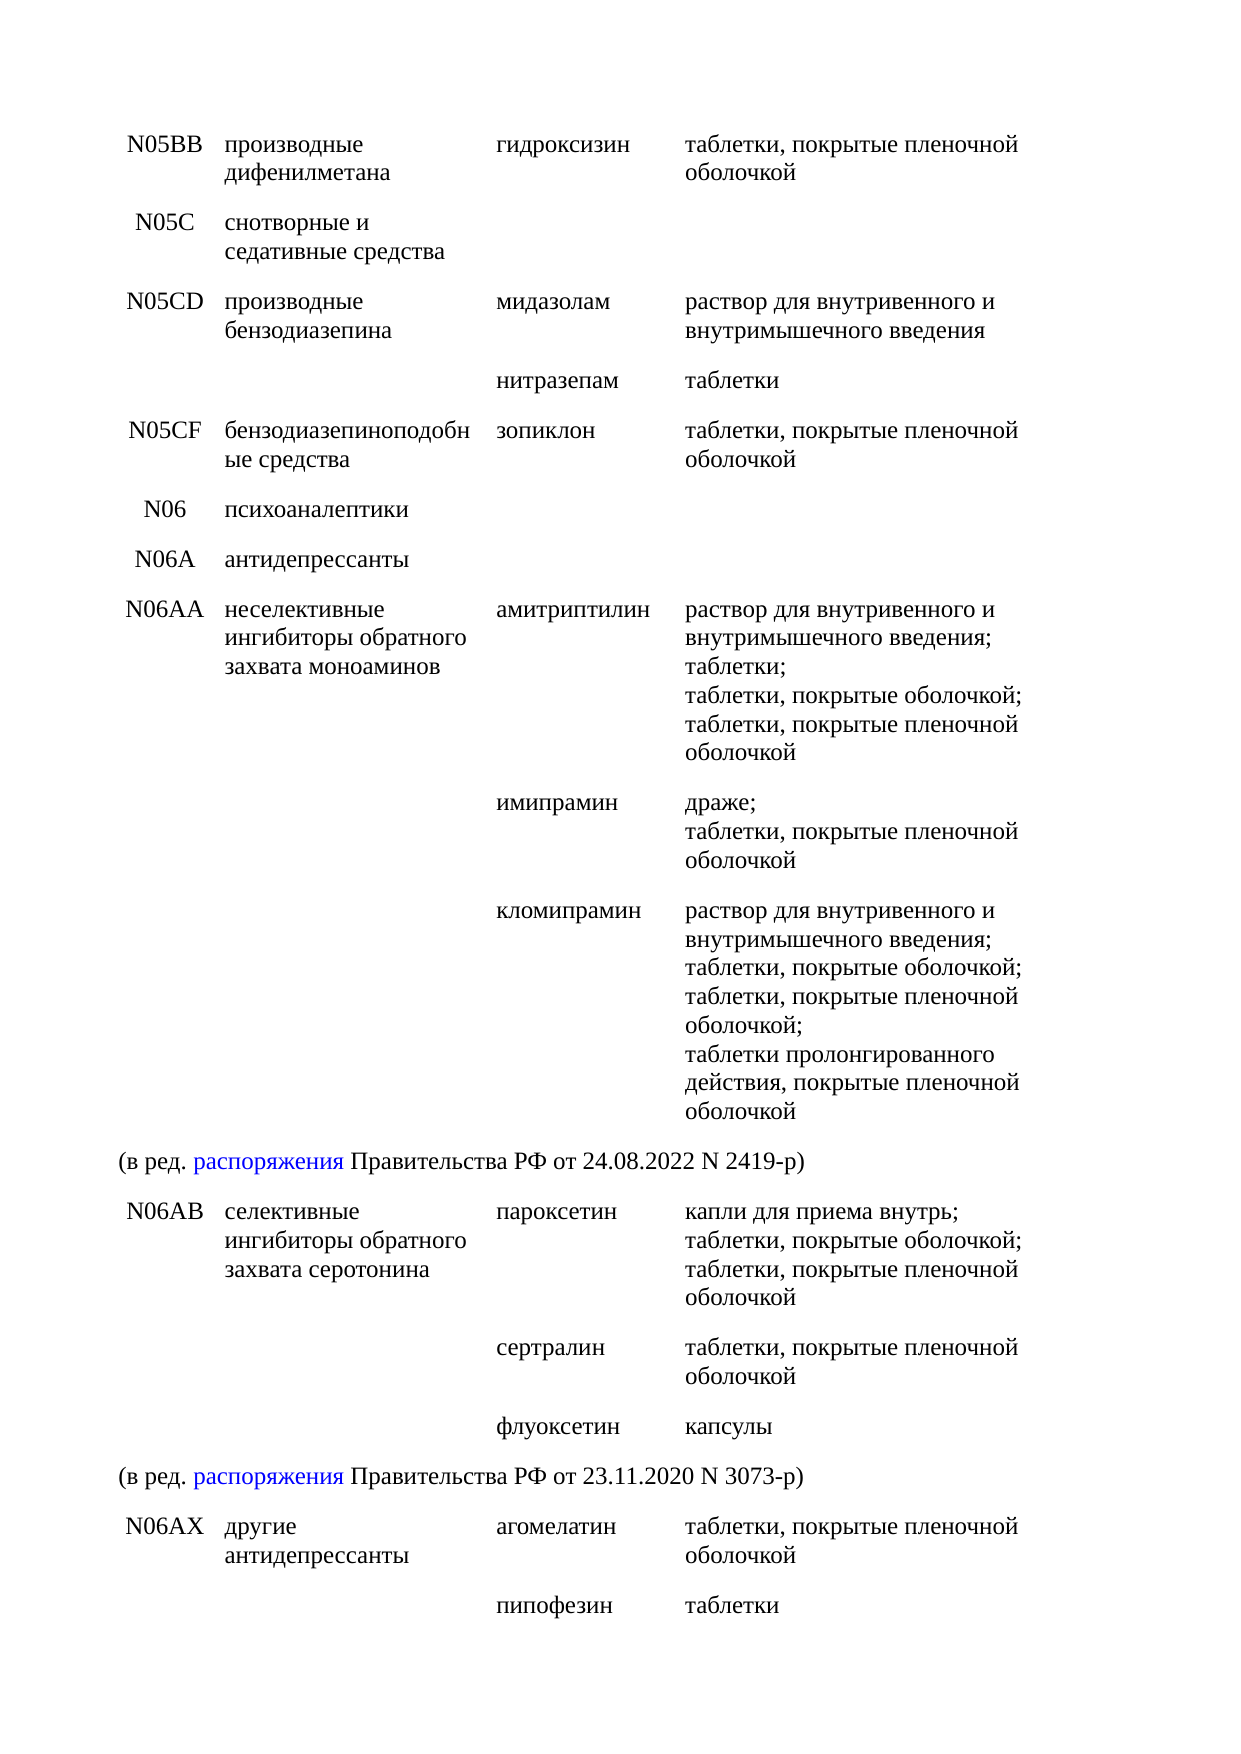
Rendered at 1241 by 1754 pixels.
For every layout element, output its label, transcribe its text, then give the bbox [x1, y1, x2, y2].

table_cell таблетки, покрытые пленочной оболочкой [679, 1322, 1056, 1401]
table_cell кломипрамин [490, 884, 678, 1136]
table_cell N06AB [112, 1186, 218, 1451]
table_cell селективные ингибиторы обратного захвата серотонина [218, 1186, 489, 1451]
table_cell производные дифенилметана [218, 118, 489, 197]
table_cell N05BB [112, 118, 218, 197]
table_cell [112, 1579, 218, 1629]
table_cell имипрамин [490, 777, 678, 884]
table_cell [112, 884, 218, 1136]
table_cell [218, 1579, 489, 1629]
table_cell производные бензодиазепина [218, 276, 489, 354]
table_cell раствор для внутривенного и внутримышечного введения [679, 276, 1056, 354]
table_cell раствор для внутривенного и внутримышечного введения; таблетки; таблетки, покрытые оболочкой; таблетки, покрытые пленочной оболочкой [679, 583, 1056, 777]
table_cell [218, 777, 489, 884]
table_cell [679, 483, 1056, 533]
table_cell гидроксизин [490, 118, 678, 197]
table_cell антидепрессанты [218, 533, 489, 583]
table_cell флуоксетин [490, 1401, 678, 1451]
table_cell амитриптилин [490, 583, 678, 777]
table_cell N06AX [112, 1501, 218, 1579]
table_cell N05C [112, 197, 218, 276]
table_cell зопиклон [490, 404, 678, 483]
table_cell снотворные и седативные средства [218, 197, 489, 276]
table_cell (в ред. распоряжения Правительства РФ от 23.11.2020 N 3073-р) [112, 1451, 1056, 1501]
table_cell [112, 354, 218, 404]
table_cell [218, 884, 489, 1136]
table_cell N06A [112, 533, 218, 583]
table_cell [218, 354, 489, 404]
table_cell таблетки, покрытые пленочной оболочкой [679, 404, 1056, 483]
table_cell [112, 777, 218, 884]
table_cell пароксетин [490, 1186, 678, 1322]
table_cell [490, 197, 678, 276]
table_cell N06AA [112, 583, 218, 777]
table_cell неселективные ингибиторы обратного захвата моноаминов [218, 583, 489, 777]
table_cell мидазолам [490, 276, 678, 354]
table_cell таблетки [679, 354, 1056, 404]
table_cell (в ред. распоряжения Правительства РФ от 24.08.2022 N 2419-р) [112, 1136, 1056, 1186]
table_cell раствор для внутривенного и внутримышечного введения; таблетки, покрытые оболочкой; таблетки, покрытые пленочной оболочкой; таблетки пролонгированного действия, покрытые пленочной оболочкой [679, 884, 1056, 1136]
table_cell агомелатин [490, 1501, 678, 1579]
table_cell нитразепам [490, 354, 678, 404]
table_cell [679, 197, 1056, 276]
table_cell таблетки, покрытые пленочной оболочкой [679, 118, 1056, 197]
table_cell капли для приема внутрь; таблетки, покрытые оболочкой; таблетки, покрытые пленочной оболочкой [679, 1186, 1056, 1322]
table_cell бензодиазепиноподобные средства [218, 404, 489, 483]
table_cell N05CD [112, 276, 218, 354]
table_cell [679, 533, 1056, 583]
table_cell капсулы [679, 1401, 1056, 1451]
table_cell таблетки [679, 1579, 1056, 1629]
table_cell другие антидепрессанты [218, 1501, 489, 1579]
table_cell психоаналептики [218, 483, 489, 533]
table_cell N05CF [112, 404, 218, 483]
table_cell пипофезин [490, 1579, 678, 1629]
table_cell драже; таблетки, покрытые пленочной оболочкой [679, 777, 1056, 884]
table_cell таблетки, покрытые пленочной оболочкой [679, 1501, 1056, 1579]
table_cell [490, 533, 678, 583]
table_cell [490, 483, 678, 533]
table_cell сертралин [490, 1322, 678, 1401]
table_cell N06 [112, 483, 218, 533]
